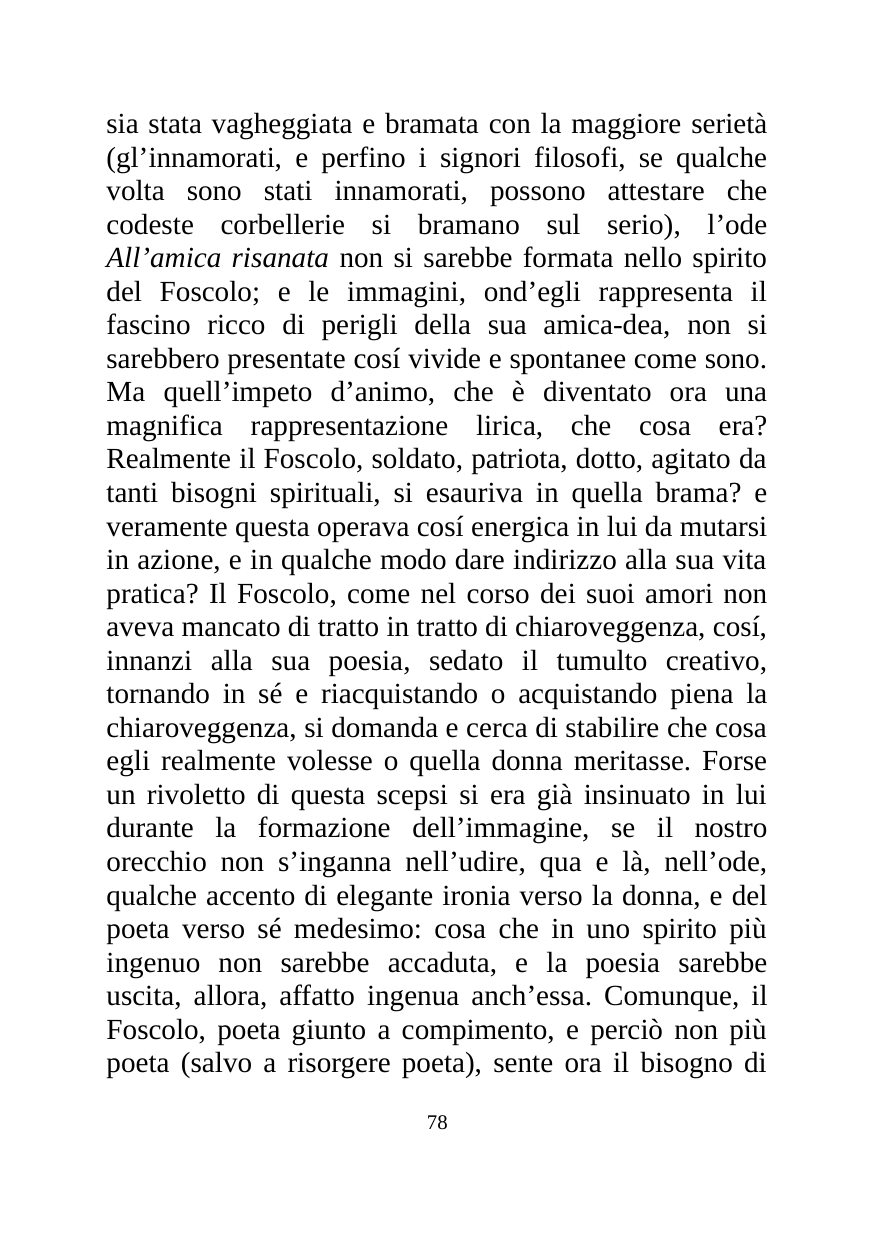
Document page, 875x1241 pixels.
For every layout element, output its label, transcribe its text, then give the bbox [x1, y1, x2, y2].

text sia stata vagheggiata e bramata con la maggiore serietà (gl’innamorati, e perfino i signori filosofi, se qualche volta sono stati innamorati, possono attestare che codeste corbellerie si bramano sul serio), l’ode All’amica risanata non si sarebbe formata nello spirito del Foscolo; e le immagini, ond’egli rappresenta il fascino ricco di perigli della sua amica-dea, non si sarebbero presentate cosí vivide e spontanee come sono. Ma quell’impeto d’animo, che è diventato ora una magnifica rappresentazione lirica, che cosa era? Realmente il Foscolo, soldato, patriota, dotto, agitato da tanti bisogni spirituali, si esauriva in quella brama? e veramente questa operava cosí energica in lui da mutarsi in azione, e in qualche modo dare indirizzo alla sua vita pratica? Il Foscolo, come nel corso dei suoi amori non aveva mancato di tratto in tratto di chiaroveggenza, cosí, innanzi alla sua poesia, sedato il tumulto creativo, tornando in sé e riacquistando o acquistando piena la chiaroveggenza, si domanda e cerca di stabilire che cosa egli realmente volesse o quella donna meritasse. Forse un rivoletto di questa scepsi si era già insinuato in lui durante la formazione dell’immagine, se il nostro orecchio non s’inganna nell’udire, qua e là, nell’ode, qualche accento di elegante ironia verso la donna, e del poeta verso sé medesimo: cosa che in uno spirito più ingenuo non sarebbe accaduta, e la poesia sarebbe uscita, allora, affatto ingenua anch’essa. Comunque, il Foscolo, poeta giunto a compimento, e perciò non più poeta (salvo a risorgere poeta), sente ora il bisogno di [106, 106, 768, 1079]
